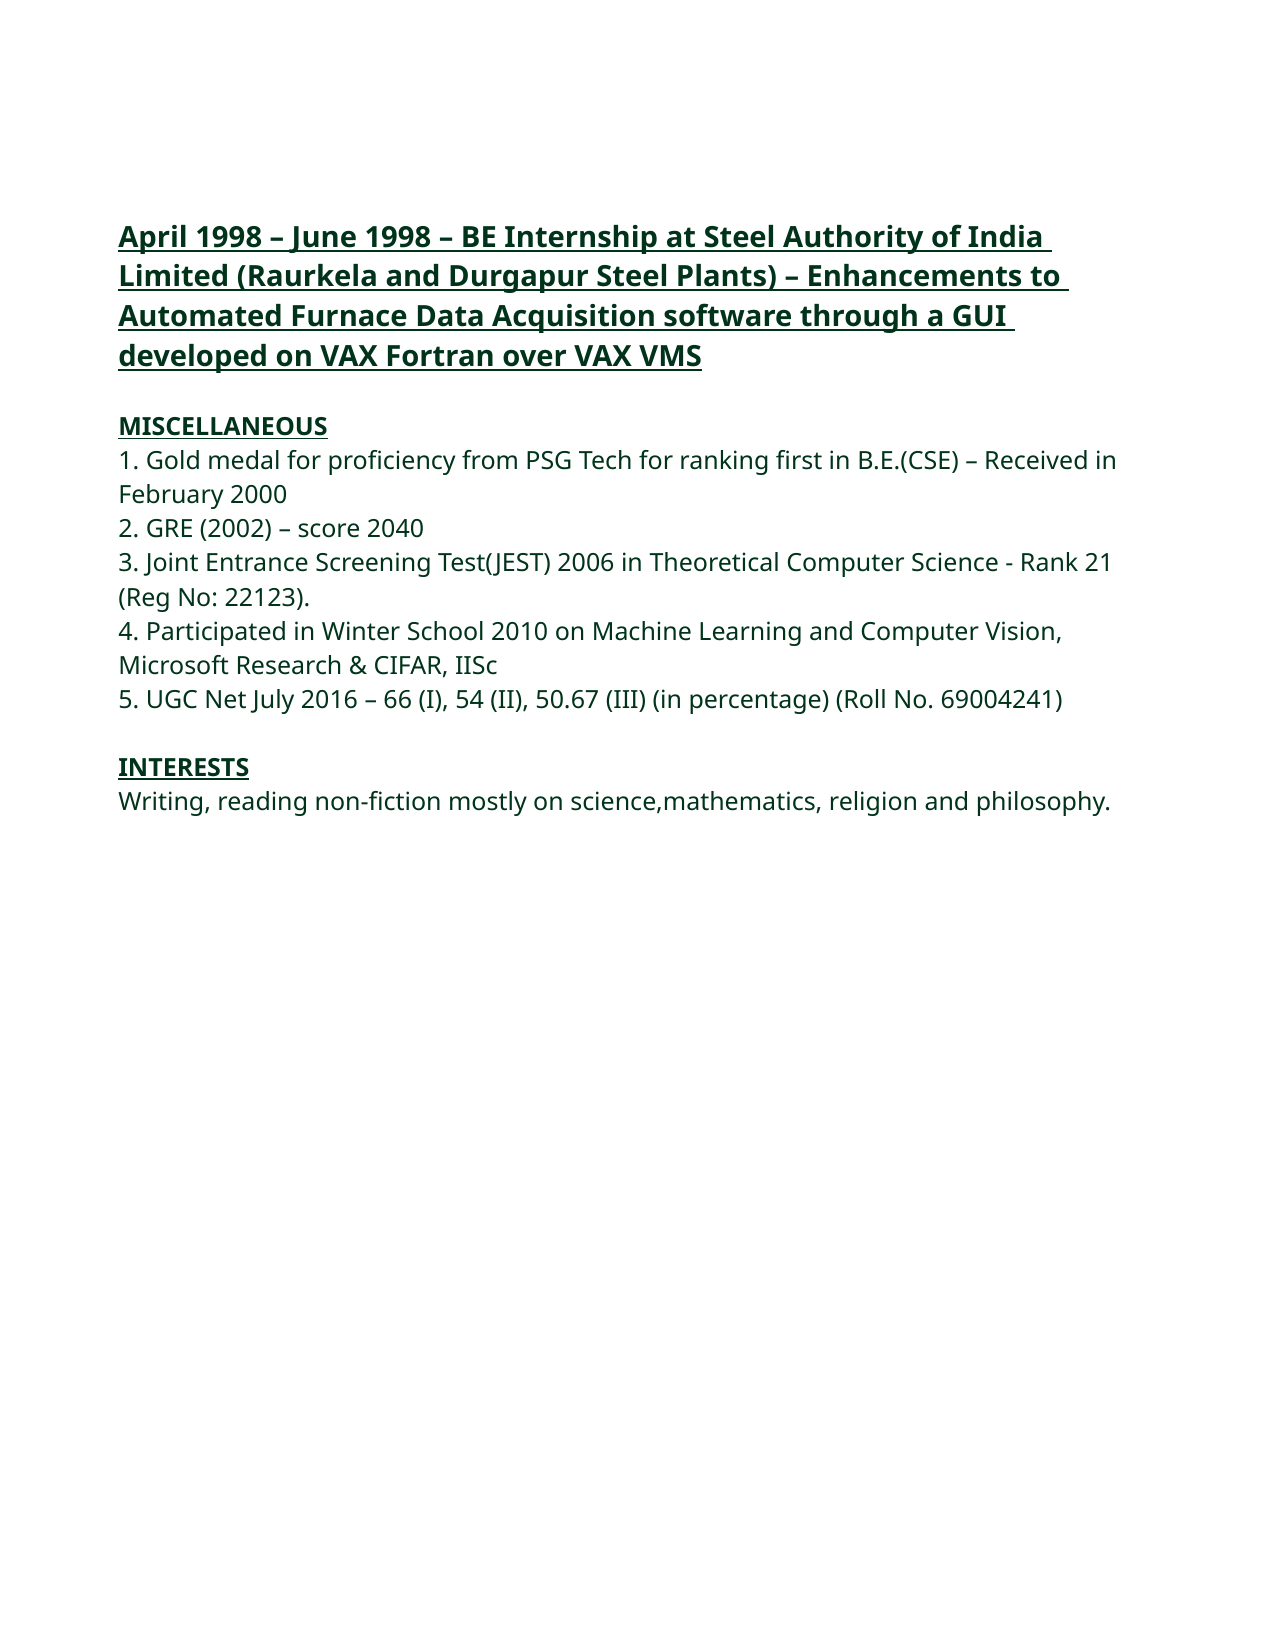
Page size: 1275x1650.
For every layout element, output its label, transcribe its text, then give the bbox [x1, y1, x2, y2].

text 1. Gold medal for proficiency from PSG Tech for ranking first in B.E.(CSE) – Received in February 2000 [118, 443, 1157, 511]
text 5. UGC Net July 2016 – 66 (I), 54 (II), 50.67 (III) (in percentage) (Roll No. 69004241) [118, 681, 1157, 715]
text 4. Participated in Winter School 2010 on Machine Learning and Computer Vision, Microsoft Research & CIFAR, IISc [118, 613, 1157, 681]
text MISCELLANEOUS [118, 409, 1157, 443]
text Writing, reading non-fiction mostly on science,mathematics, religion and philosophy. [118, 783, 1157, 818]
text 3. Joint Entrance Screening Test(JEST) 2006 in Theoretical Computer Science - Rank 21 (Reg No: 22123). [118, 545, 1157, 613]
text 2. GRE (2002) – score 2040 [118, 511, 1157, 545]
text INTERESTS [118, 749, 1157, 783]
text April 1998 – June 1998 – BE Internship at Steel Authority of India Limited (Raurkela and Durgapur Steel Plants) – Enhancements to Automated Furnace Data Acquisition software through a GUI developed on VAX Fortran over VAX VMS [118, 216, 1157, 375]
